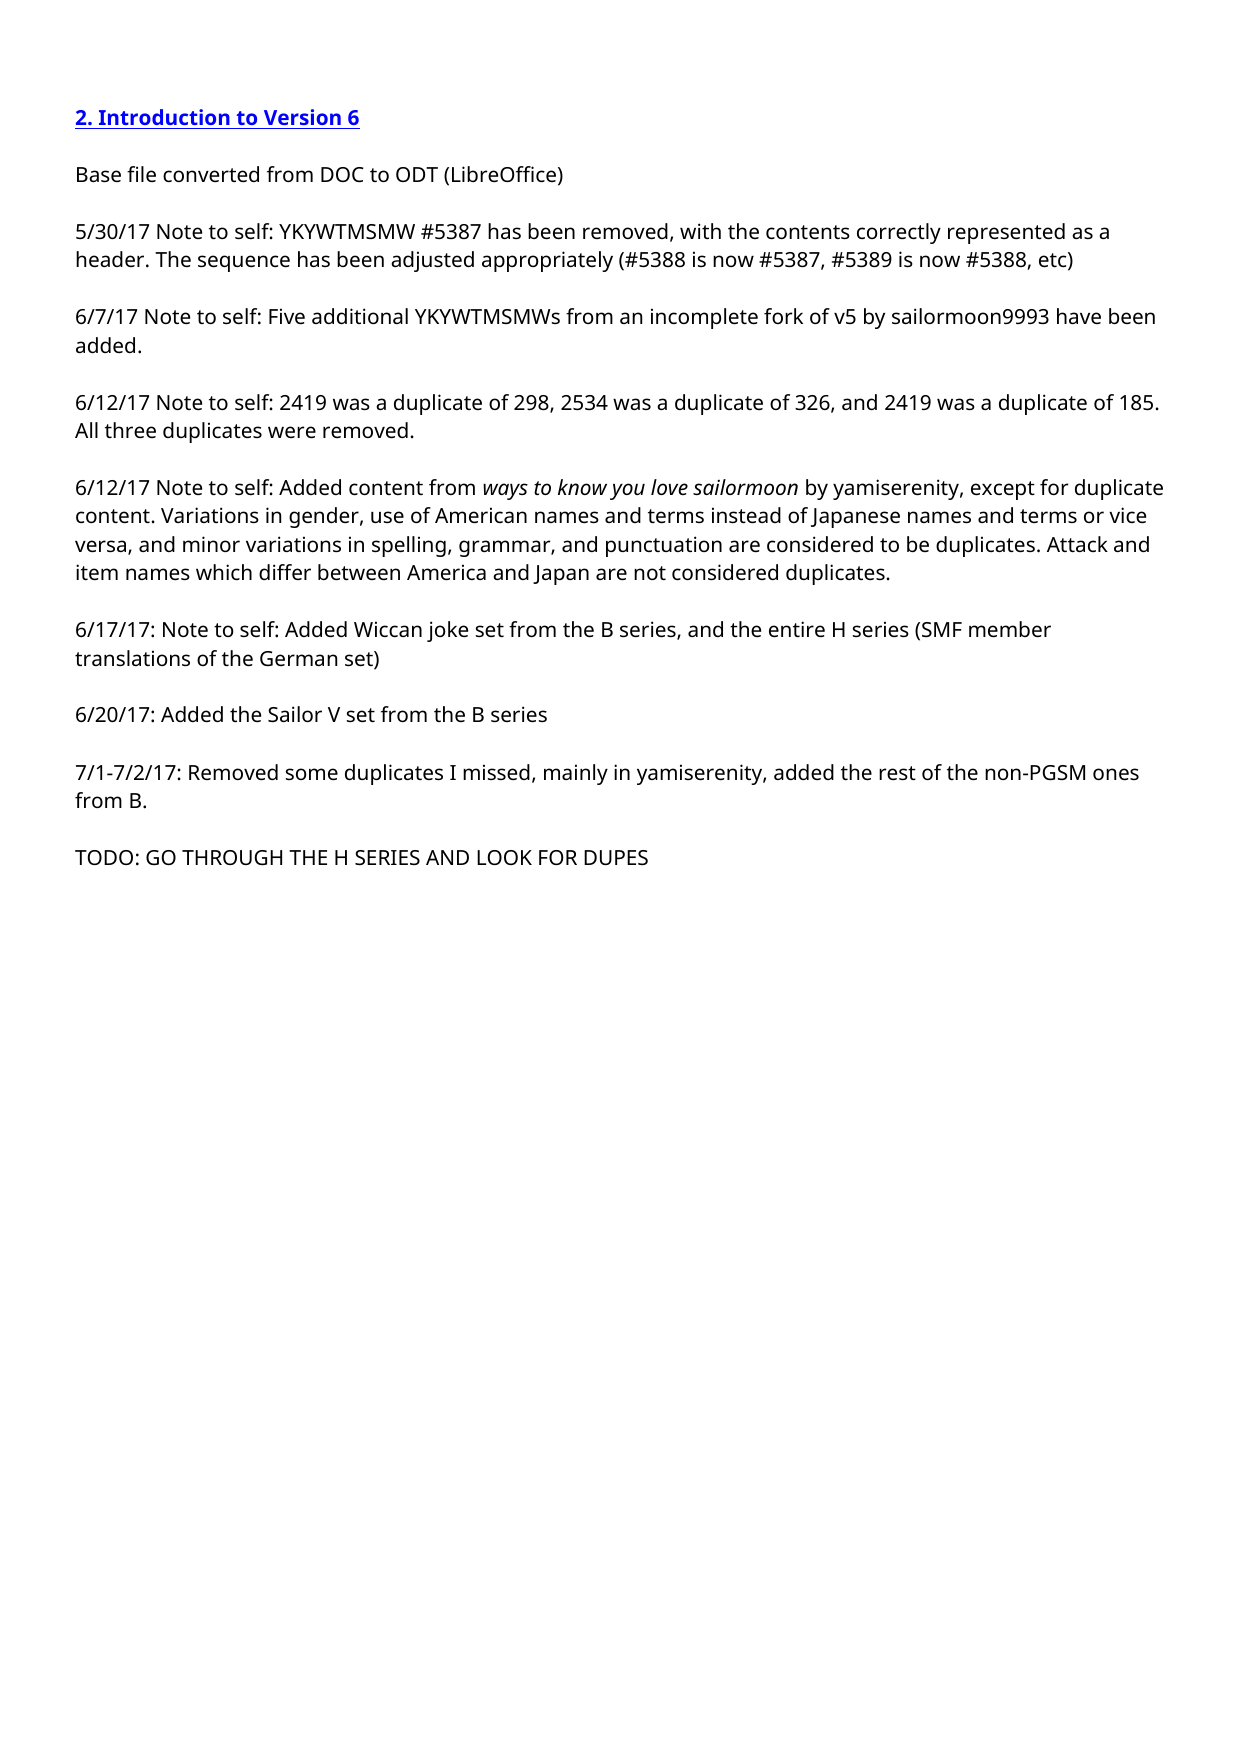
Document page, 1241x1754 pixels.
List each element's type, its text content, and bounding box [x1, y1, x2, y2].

text 6/20/17: Added the Sailor V set from the B series [75, 701, 1165, 729]
text 5/30/17 Note to self: YKYWTMSMW #5387 has been removed, with the contents correctly represented as a header. The sequence has been adjusted appropriately (#5388 is now #5387, #5389 is now #5388, etc) [75, 217, 1165, 274]
text 6/12/17 Note to self: 2419 was a duplicate of 298, 2534 was a duplicate of 326, and 2419 was a duplicate of 185. All three duplicates were removed. [75, 388, 1165, 445]
text 7/1-7/2/17: Removed some duplicates I missed, mainly in yamiserenity, added the rest of the non-PGSM ones from B. [75, 758, 1165, 815]
text Base file converted from DOC to ODT (LibreOffice) [75, 160, 1165, 189]
text 2. Introduction to Version 6 [75, 103, 1165, 132]
text 6/12/17 Note to self: Added content from ways to know you love sailormoon by yamiserenity, except for duplicate content. Variations in gender, use of American names and terms instead of Japanese names and terms or vice versa, and minor variations in spelling, grammar, and punctuation are considered to be duplicates. Attack and item names which differ between America and Japan are not considered duplicates. [75, 473, 1165, 587]
text TODO: GO THROUGH THE H SERIES AND LOOK FOR DUPES [75, 843, 1165, 872]
text 6/17/17: Note to self: Added Wiccan joke set from the B series, and the entire H series (SMF member translations of the German set) [75, 615, 1165, 672]
text 6/7/17 Note to self: Five additional YKYWTMSMWs from an incomplete fork of v5 by sailormoon9993 have been added. [75, 302, 1165, 359]
